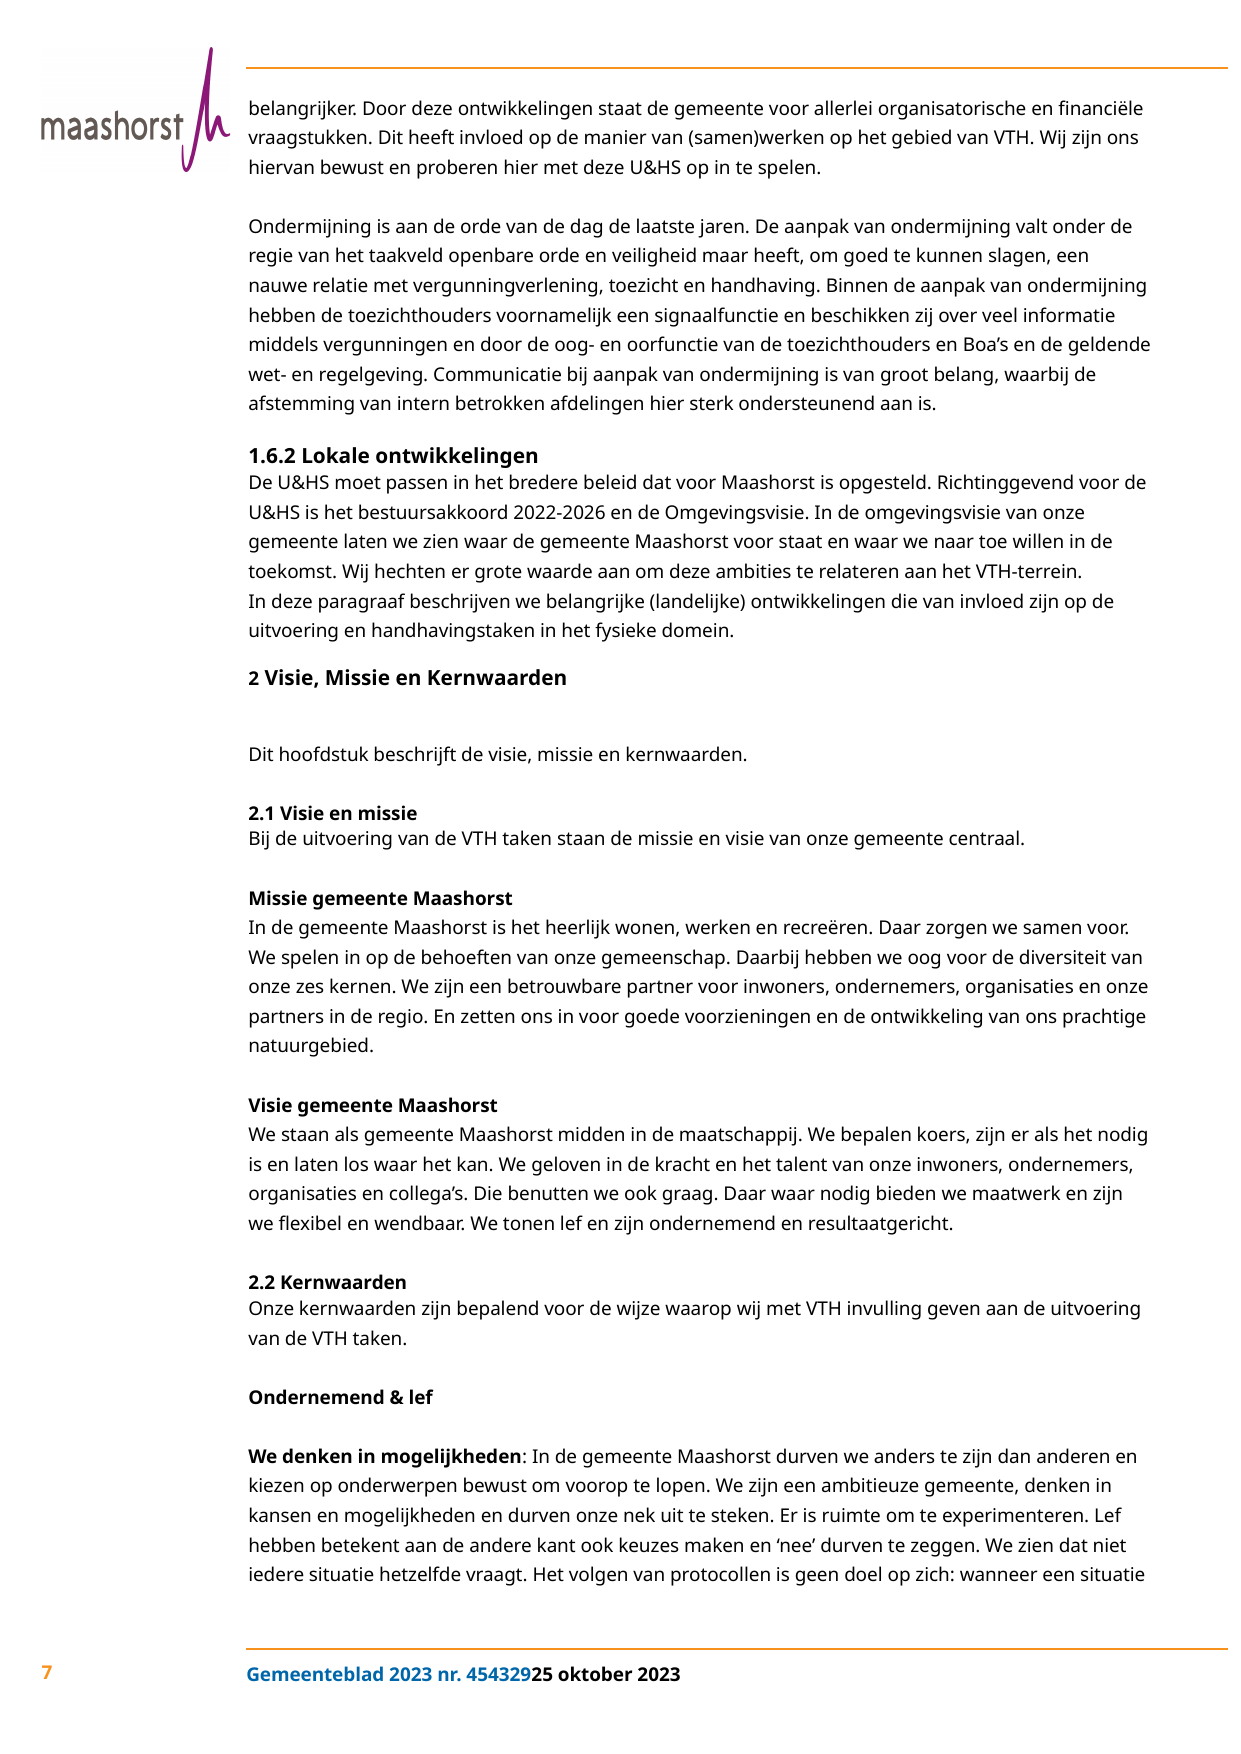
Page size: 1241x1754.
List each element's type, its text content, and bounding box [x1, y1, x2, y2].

text We staan als gemeente Maashorst midden in de maatschappij. We bepalen koers, zijn er als het nodig is en laten los waar het kan. We geloven in de kracht en het talent van onze inwoners, ondernemers, organisaties en collega’s. Die benutten we ook graag. Daar waar nodig bieden we maatwerk en zijn we flexibel en wendbaar. We tonen lef en zijn ondernemend en resultaatgericht. [248, 1121, 1152, 1236]
text Dit hoofdstuk beschrijft de visie, missie en kernwaarden. [248, 741, 1152, 766]
text 2 Visie, Missie en Kernwaarden [248, 663, 1152, 691]
text Visie gemeente Maashorst [248, 1092, 1152, 1118]
text In deze paragraaf beschrijven we belangrijke (landelijke) ontwikkelingen die van invloed zijn op de uitvoering en handhavingstaken in het fysieke domein. [248, 588, 1152, 643]
text 2.1 Visie en missie [248, 800, 1152, 826]
text Ondermijning is aan de orde van de dag de laatste jaren. De aanpak van ondermijning valt onder de regie van het taakveld openbare orde en veiligheid maar heeft, om goed te kunnen slagen, een nauwe relatie met vergunningverlening, toezicht en handhaving. Binnen de aanpak van ondermijning hebben de toezichthouders voornamelijk een signaalfunctie en beschikken zij over veel informatie middels vergunningen en door de oog- en oorfunctie van de toezichthouders en Boa’s en de geldende wet- en regelgeving. Communicatie bij aanpak van ondermijning is van groot belang, waarbij de afstemming van intern betrokken afdelingen hier sterk ondersteunend aan is. [248, 213, 1152, 416]
text Bij de uitvoering van de VTH taken staan de missie en visie van onze gemeente centraal. [248, 826, 1152, 851]
text belangrijker. Door deze ontwikkelingen staat de gemeente voor allerlei organisatorische en financiële vraagstukken. Dit heeft invloed op de manier van (samen)werken op het gebied van VTH. Wij zijn ons hiervan bewust en proberen hier met deze U&HS op in te spelen. [248, 95, 1152, 180]
text In de gemeente Maashorst is het heerlijk wonen, werken en recreëren. Daar zorgen we samen voor. We spelen in op de behoeften van onze gemeenschap. Daarbij hebben we oog voor de diversiteit van onze zes kernen. We zijn een betrouwbare partner voor inwoners, ondernemers, organisaties en onze partners in de regio. En zetten ons in voor goede voorzieningen en de ontwikkeling van ons prachtige natuurgebied. [248, 914, 1152, 1058]
picture [41, 47, 231, 172]
text Missie gemeente Maashorst [248, 885, 1152, 911]
text Onze kernwaarden zijn bepalend voor de wijze waarop wij met VTH invulling geven aan de uitvoering van de VTH taken. [248, 1295, 1152, 1350]
text 1.6.2 Lokale ontwikkelingen [248, 441, 1152, 469]
text Ondernemend & lef [248, 1384, 1152, 1409]
text We denken in mogelijkheden: In de gemeente Maashorst durven we anders te zijn dan anderen en kiezen op onderwerpen bewust om voorop te lopen. We zijn een ambitieuze gemeente, denken in kansen en mogelijkheden en durven onze nek uit te steken. Er is ruimte om te experimenteren. Lef hebben betekent aan de andere kant ook keuzes maken en ‘nee’ durven te zeggen. We zien dat niet iedere situatie hetzelfde vraagt. Het volgen van protocollen is geen doel op zich: wanneer een situatie [248, 1443, 1152, 1587]
text De U&HS moet passen in het bredere beleid dat voor Maashorst is opgesteld. Richtinggevend voor de U&HS is het bestuursakkoord 2022-2026 en de Omgevingsvisie. In de omgevingsvisie van onze gemeente laten we zien waar de gemeente Maashorst voor staat en waar we naar toe willen in de toekomst. Wij hechten er grote waarde aan om deze ambities te relateren aan het VTH-terrein. [248, 469, 1152, 584]
text 2.2 Kernwaarden [248, 1269, 1152, 1295]
